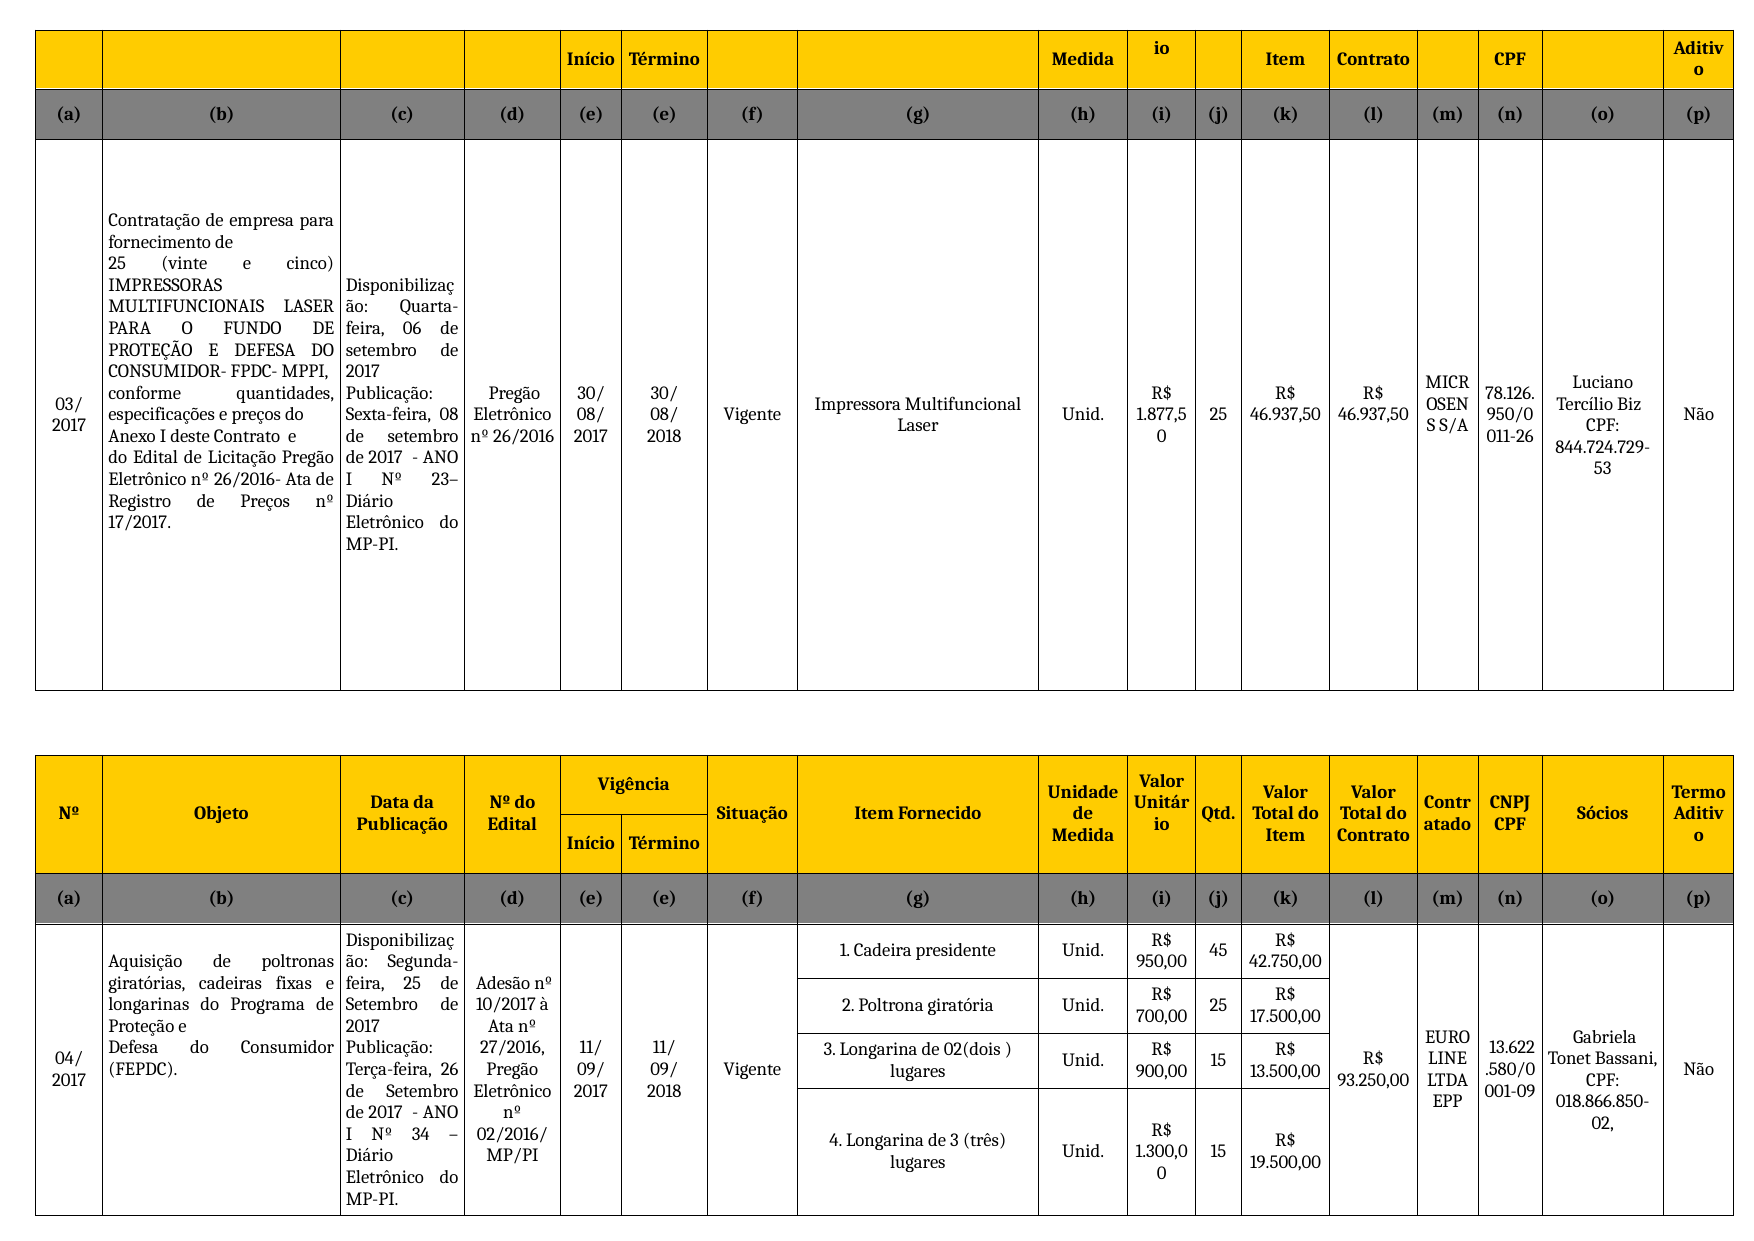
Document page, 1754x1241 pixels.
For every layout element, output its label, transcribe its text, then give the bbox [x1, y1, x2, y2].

table_header io [1128, 31, 1195, 88]
table_cell 15 [1196, 1089, 1241, 1215]
table_cell (n) [1479, 874, 1542, 923]
table_cell Não [1664, 925, 1733, 1215]
table_header Aditivo [1664, 31, 1733, 88]
table_header Valor Total do Contrato [1330, 756, 1417, 873]
table_cell (f) [708, 90, 797, 139]
table_cell R$ 46.937,50 [1330, 140, 1417, 690]
table_cell R$ 13.500,00 [1242, 1034, 1329, 1087]
table_cell (l) [1330, 90, 1417, 139]
table_cell (e) [622, 874, 707, 923]
table_cell (b) [103, 90, 340, 139]
table_cell (e) [561, 90, 621, 139]
table_cell Disponibilização: Segunda-feira, 25 de Setembro de 2017 Publicação: Terça-feira, 26 de Setembro de 2017 - ANO I Nº 34 – Diário Eletrônico do MP-PI. [341, 925, 464, 1215]
table_cell (j) [1196, 90, 1241, 139]
table_header Contratado [1418, 756, 1478, 873]
table_cell Unid. [1039, 1034, 1127, 1087]
table_cell 25 [1196, 140, 1241, 690]
table_cell R$ 900,00 [1128, 1034, 1195, 1087]
table_header Item [1242, 31, 1329, 88]
table_cell (d) [465, 90, 560, 139]
table_header [36, 31, 102, 88]
table_cell (o) [1543, 90, 1663, 139]
table_cell (d) [465, 874, 560, 923]
table_cell 3. Longarina de 02(dois ) lugares [798, 1034, 1038, 1087]
table_cell (o) [1543, 874, 1663, 923]
table_cell (g) [798, 874, 1038, 923]
table_cell Unid. [1039, 979, 1127, 1033]
table_cell (e) [561, 874, 621, 923]
table_header [341, 31, 464, 88]
table_cell Gabriela Tonet Bassani, CPF: 018.866.850-02, [1543, 925, 1663, 1215]
table_cell Contratação de empresa para fornecimento de 25 (vinte e cinco) IMPRESSORAS MULTIFUNCIONAIS LASER PARA O FUNDO DE PROTEÇÃO E DEFESA DO CONSUMIDOR- FPDC- MPPI, conforme quantidades, especificações e preços do Anexo I deste Contrato e do Edital de Licitação Pregão Eletrônico nº 26/2016- Ata de Registro de Preços nº 17/2017. [103, 140, 340, 690]
table_header Situação [708, 756, 797, 873]
table_cell 25 [1196, 979, 1241, 1033]
table_cell R$ 1.877,50 [1128, 140, 1195, 690]
table_cell 13.622.580/0001-09 [1479, 925, 1542, 1215]
table_header [103, 31, 340, 88]
table_cell 78.126.950/0011-26 [1479, 140, 1542, 690]
table_header Contrato [1330, 31, 1417, 88]
table_header [798, 31, 1038, 88]
table_cell 11/ 09/ 2017 [561, 925, 621, 1215]
table_cell Pregão Eletrônico nº 26/2016 [465, 140, 560, 690]
table_cell Vigente [708, 140, 797, 690]
table_cell (i) [1128, 90, 1195, 139]
table_header Nº do Edital [465, 756, 560, 873]
table_cell (g) [798, 90, 1038, 139]
table_cell R$ 93.250,00 [1330, 925, 1417, 1215]
table_cell Término [622, 815, 707, 873]
table_header [465, 31, 560, 88]
table_header Nº [36, 756, 102, 873]
table_cell Impressora Multifuncional Laser [798, 140, 1038, 690]
table_cell (l) [1330, 874, 1417, 923]
table_cell 4. Longarina de 3 (três) lugares [798, 1089, 1038, 1215]
table_cell (e) [622, 90, 707, 139]
table_header Unidade de Medida [1039, 756, 1127, 873]
table_cell R$ 700,00 [1128, 979, 1195, 1033]
table_header Data da Publicação [341, 756, 464, 873]
table_cell (k) [1242, 90, 1329, 139]
table_cell (h) [1039, 90, 1127, 139]
table_cell Unid. [1039, 140, 1127, 690]
table_cell (p) [1664, 874, 1733, 923]
table_cell (h) [1039, 874, 1127, 923]
table_cell Início [561, 815, 621, 873]
table_cell Não [1664, 140, 1733, 690]
table_cell (m) [1418, 90, 1478, 139]
table_cell Unid. [1039, 1089, 1127, 1215]
table_cell (n) [1479, 90, 1542, 139]
table_cell 03/ 2017 [36, 140, 102, 690]
table_cell Disponibilização: Quarta-feira, 06 de setembro de 2017 Publicação: Sexta-feira, 08 de setembro de 2017 - ANO I Nº 23– Diário Eletrônico do MP-PI. [341, 140, 464, 690]
table_cell (a) [36, 874, 102, 923]
table_cell (i) [1128, 874, 1195, 923]
table_cell (b) [103, 874, 340, 923]
table_cell R$ 1.300,00 [1128, 1089, 1195, 1215]
table_cell (f) [708, 874, 797, 923]
table_cell (k) [1242, 874, 1329, 923]
table_cell Vigente [708, 925, 797, 1215]
table_cell Início [561, 31, 621, 88]
table_cell 11/ 09/ 2018 [622, 925, 707, 1215]
table_header [1418, 31, 1478, 88]
table_cell (j) [1196, 874, 1241, 923]
table_header Valor Total do Item [1242, 756, 1329, 873]
table_cell Aquisição de poltronas giratórias, cadeiras fixas e longarinas do Programa de Proteção e Defesa do Consumidor (FEPDC). [103, 925, 340, 1215]
table_cell R$ 42.750,00 [1242, 925, 1329, 978]
table_cell (p) [1664, 90, 1733, 139]
table_cell Luciano Tercílio Biz CPF: 844.724.729- 53 [1543, 140, 1663, 690]
table_cell EUROLINE LTDA EPP [1418, 925, 1478, 1215]
table_cell 2. Poltrona giratória [798, 979, 1038, 1033]
table_cell Término [622, 31, 707, 88]
table_header Termo Aditivo [1664, 756, 1733, 873]
table_header Medida [1039, 31, 1127, 88]
table_cell 04/ 2017 [36, 925, 102, 1215]
table_cell 30/ 08/ 2018 [622, 140, 707, 690]
table_cell (a) [36, 90, 102, 139]
table_cell (c) [341, 874, 464, 923]
table_header [1196, 31, 1241, 88]
table_cell 45 [1196, 925, 1241, 978]
table_cell Adesão nº 10/2017 à Ata nº 27/2016, Pregão Eletrônico nº 02/2016/MP/PI [465, 925, 560, 1215]
table_cell R$ 46.937,50 [1242, 140, 1329, 690]
table_header Sócios [1543, 756, 1663, 873]
table_cell 15 [1196, 1034, 1241, 1087]
table_header Valor Unitário [1128, 756, 1195, 873]
table_header Objeto [103, 756, 340, 873]
table_header CPF [1479, 31, 1542, 88]
table_cell (m) [1418, 874, 1478, 923]
table_header [1543, 31, 1663, 88]
table_cell Unid. [1039, 925, 1127, 978]
table_cell (c) [341, 90, 464, 139]
table_header Qtd. [1196, 756, 1241, 873]
table_header CNPJ CPF [1479, 756, 1542, 873]
table_cell 1. Cadeira presidente [798, 925, 1038, 978]
table_cell R$ 950,00 [1128, 925, 1195, 978]
table_cell R$ 17.500,00 [1242, 979, 1329, 1033]
table_cell R$ 19.500,00 [1242, 1089, 1329, 1215]
table_cell 30/ 08/ 2017 [561, 140, 621, 690]
table_header [708, 31, 797, 88]
table_header Vigência [561, 756, 707, 814]
table_header Item Fornecido [798, 756, 1038, 873]
table_cell MICROSENS S/A [1418, 140, 1478, 690]
